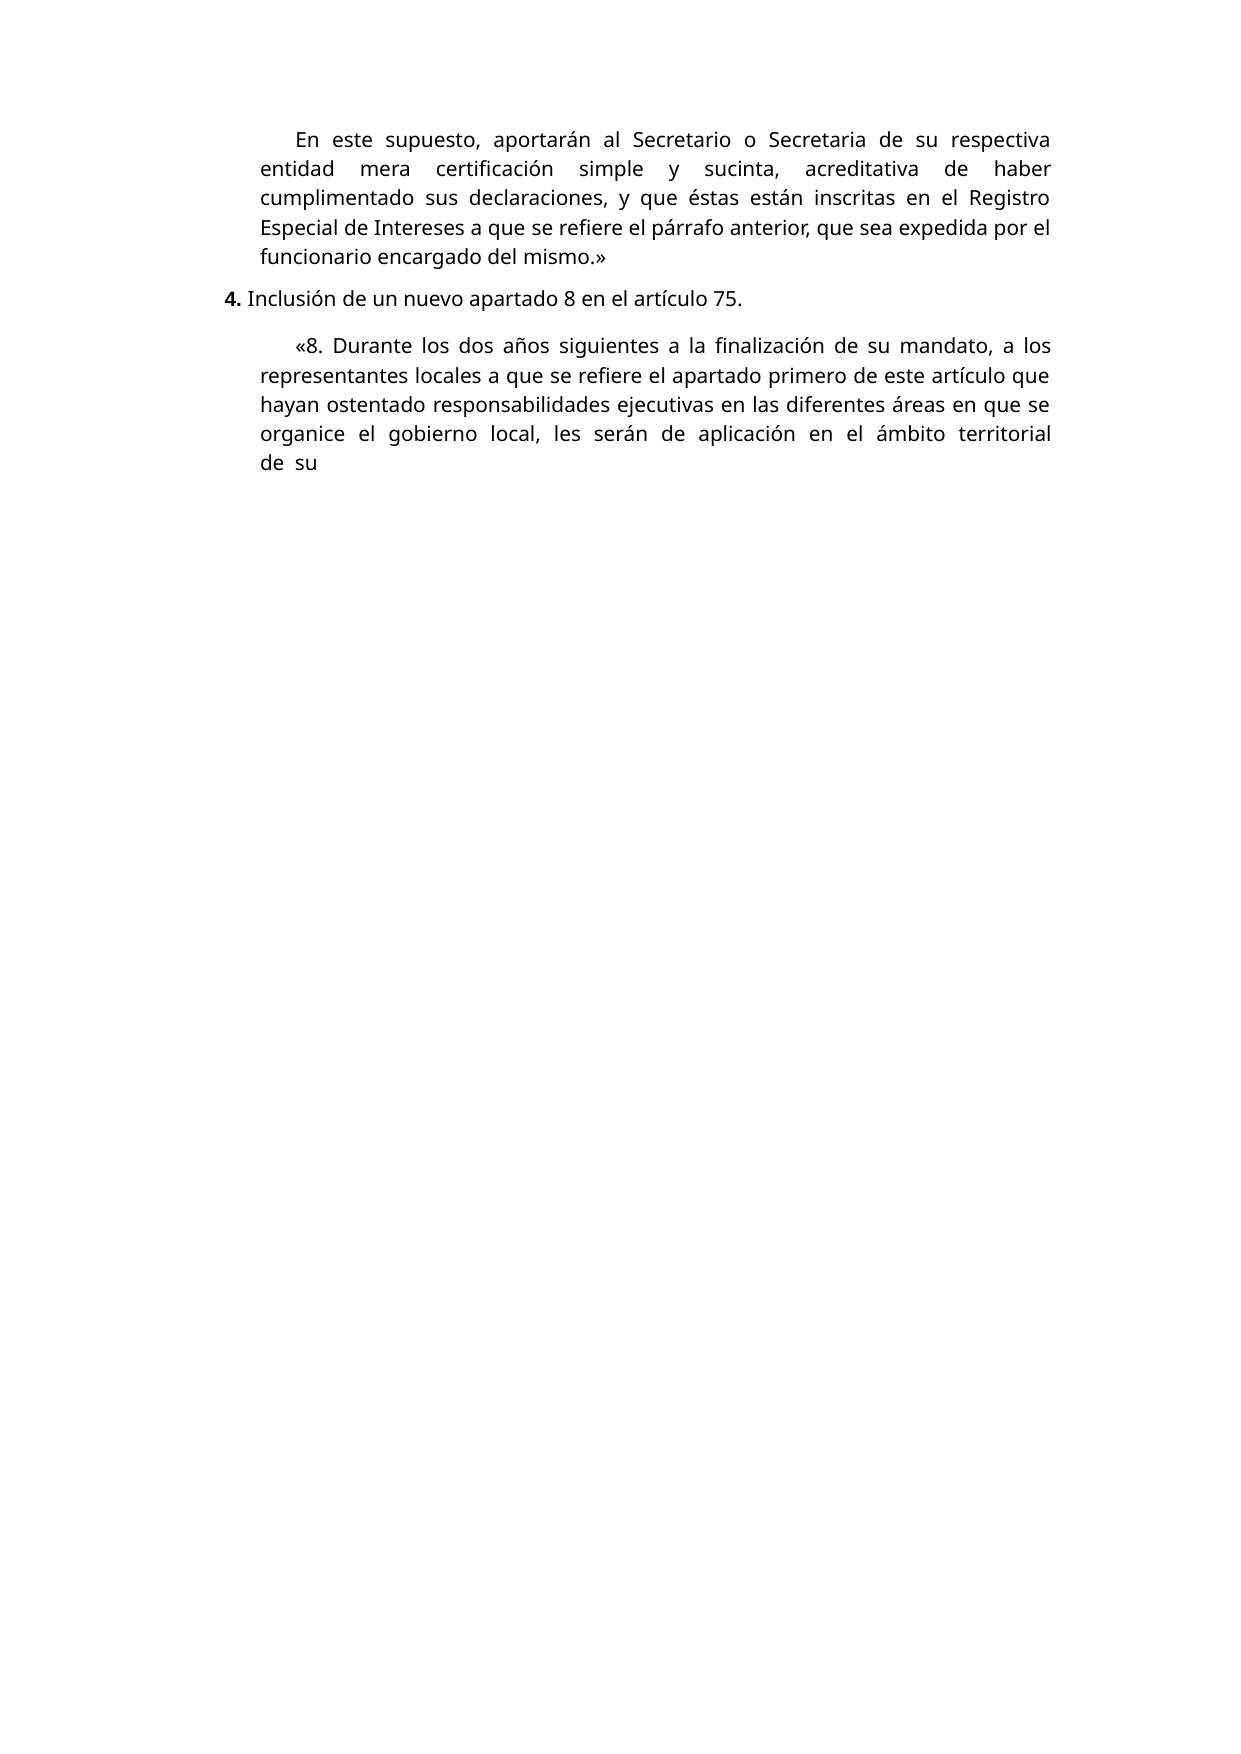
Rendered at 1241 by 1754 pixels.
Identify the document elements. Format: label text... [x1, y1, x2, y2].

text En este supuesto, aportarán al Secretario o Secretaria de su respectiva entidad mera certificación simple y sucinta, acreditativa de haber cumplimentado sus declaraciones, y que éstas están inscritas en el Registro Especial de Intereses a que se refiere el párrafo anterior, que sea expedida por el funcionario encargado del mismo.» [260, 125, 1051, 271]
list Inclusión de un nuevo apartado 8 en el artículo 75. [224, 284, 1184, 313]
text «8. Durante los dos años siguientes a la finalización de su mandato, a los representantes locales a que se refiere el apartado primero de este artículo que hayan ostentado responsabilidades ejecutivas en las diferentes áreas en que se organice el gobierno local, les serán de aplicación en el ámbito territorial de su [260, 331, 1051, 477]
